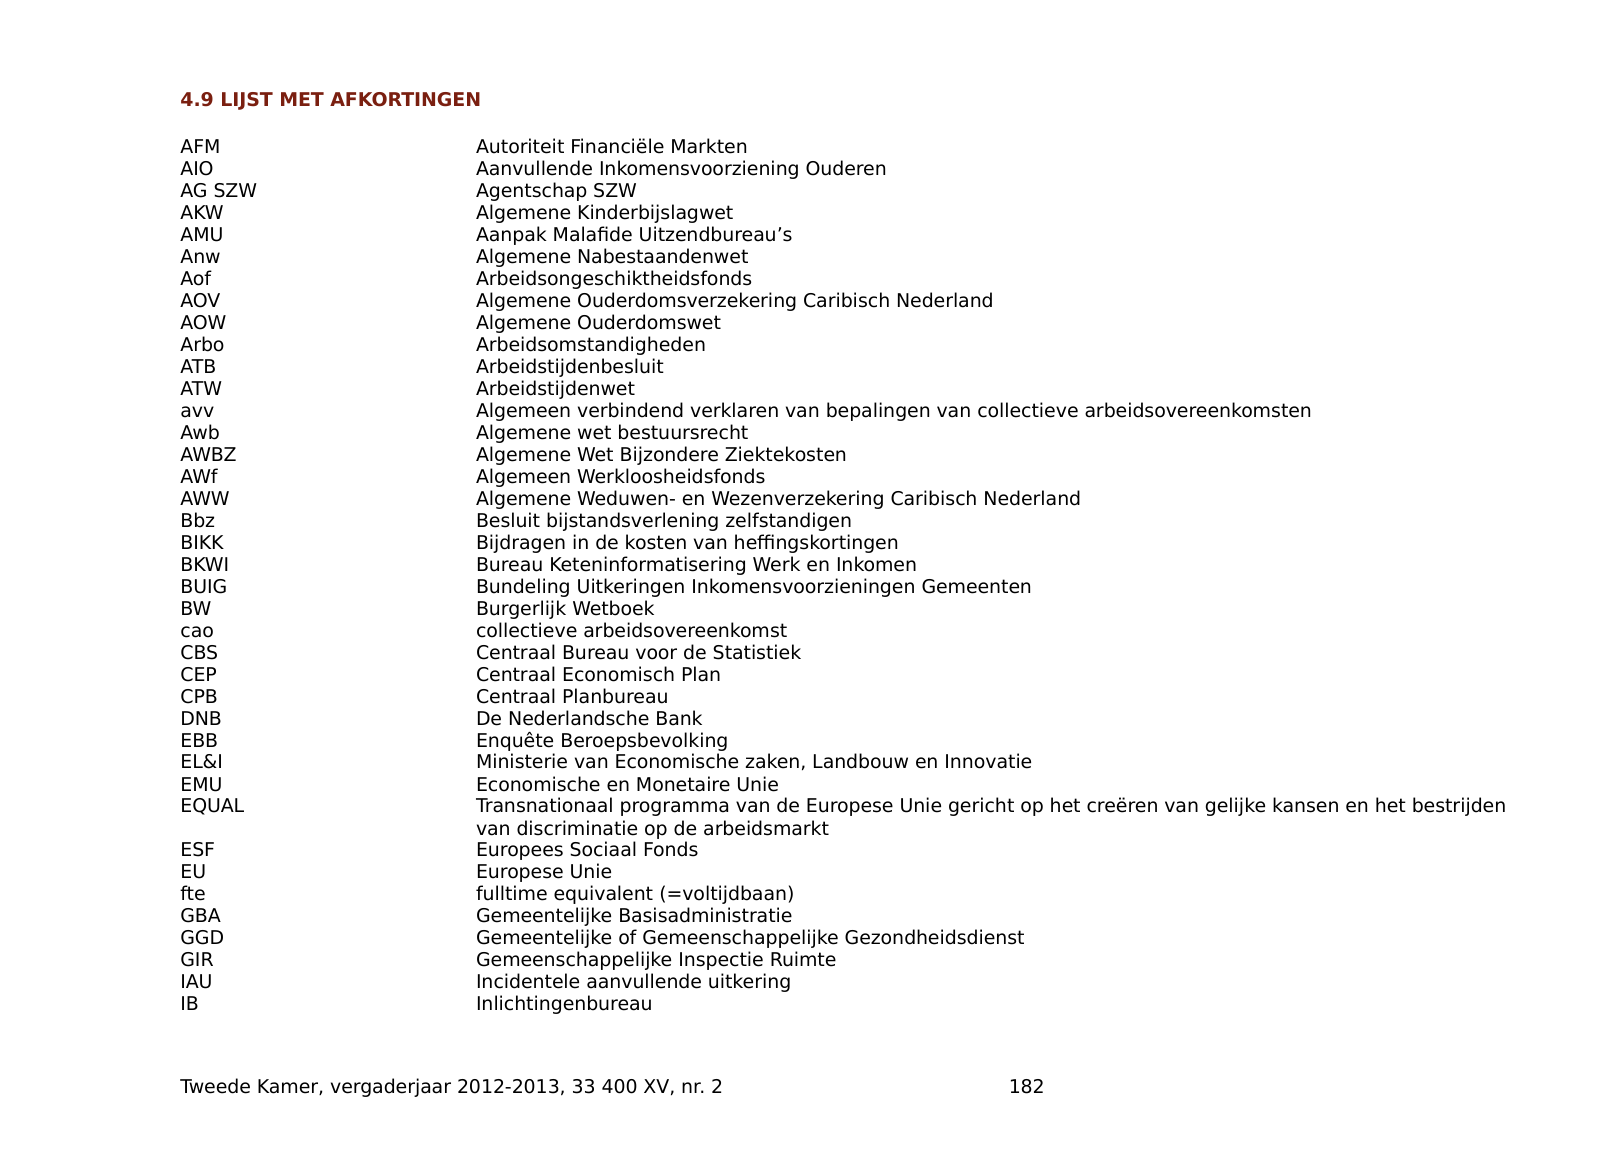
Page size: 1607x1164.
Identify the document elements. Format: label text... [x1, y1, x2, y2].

table_cell CPB [180, 686, 470, 707]
table_cell Gemeentelijke of Gemeenschappelijke Gezondheidsdienst [470, 927, 1529, 949]
table_cell AMU [180, 224, 470, 246]
table_cell BUIG [180, 576, 470, 598]
table_cell Arbeidsomstandigheden [470, 334, 1529, 356]
table_cell GGD [180, 927, 470, 949]
table_cell Inlichtingenbureau [470, 993, 1529, 1015]
table_cell Incidentele aanvullende uitkering [470, 971, 1529, 993]
table_cell Algemene Weduwen- en Wezenverzekering Caribisch Nederland [470, 488, 1529, 510]
table_cell Arbeidstijdenbesluit [470, 356, 1529, 378]
table_cell Algemene Ouderdomsverzekering Caribisch Nederland [470, 290, 1529, 312]
table_cell ATW [180, 378, 470, 400]
table_cell Europees Sociaal Fonds [470, 839, 1529, 861]
table_cell Algemene Nabestaandenwet [470, 246, 1529, 268]
table_cell AWf [180, 466, 470, 488]
table_cell Transnationaal programma van de Europese Unie gericht op het creëren van gelijke kansen en het bestrijden van discriminatie op de arbeidsmarkt [470, 795, 1529, 839]
table_cell Economische en Monetaire Unie [470, 774, 1529, 795]
table_cell Algemene Kinderbijslagwet [470, 202, 1529, 224]
table_cell Algemene wet bestuursrecht [470, 422, 1529, 444]
table_cell EQUAL [180, 795, 470, 839]
table_cell Agentschap SZW [470, 180, 1529, 202]
table_cell ATB [180, 356, 470, 378]
table_cell Anw [180, 246, 470, 268]
table_cell BW [180, 598, 470, 619]
table_cell Besluit bijstandsverlening zelfstandigen [470, 510, 1529, 532]
table_cell AOW [180, 312, 470, 334]
table_cell Algemeen verbindend verklaren van bepalingen van collectieve arbeidsovereenkomsten [470, 400, 1529, 422]
table_cell avv [180, 400, 470, 422]
table_cell GIR [180, 949, 470, 971]
table_cell cao [180, 620, 470, 642]
table_cell AWBZ [180, 444, 470, 466]
table_cell collectieve arbeidsovereenkomst [470, 620, 1529, 642]
table_cell De Nederlandsche Bank [470, 708, 1529, 729]
table_cell GBA [180, 905, 470, 927]
table_header Autoriteit Financiële Markten [470, 136, 1529, 158]
table_cell Enquête Beroepsbevolking [470, 730, 1529, 751]
table_cell AWW [180, 488, 470, 510]
table_cell Aanvullende Inkomensvoorziening Ouderen [470, 158, 1529, 180]
table_cell Arbeidsongeschiktheidsfonds [470, 268, 1529, 290]
table_cell EMU [180, 774, 470, 795]
table_cell EBB [180, 730, 470, 751]
table_cell Arbo [180, 334, 470, 356]
table_cell AG SZW [180, 180, 470, 202]
table_cell EL&I [180, 751, 470, 773]
table_header AFM [180, 136, 470, 158]
table_cell Burgerlijk Wetboek [470, 598, 1529, 619]
table_cell IB [180, 993, 470, 1015]
table_cell CBS [180, 642, 470, 663]
table_cell Centraal Bureau voor de Statistiek [470, 642, 1529, 663]
table_cell BKWI [180, 554, 470, 576]
table_cell fulltime equivalent (=voltijdbaan) [470, 883, 1529, 905]
table_cell AIO [180, 158, 470, 180]
table_cell Ministerie van Economische zaken, Landbouw en Innovatie [470, 751, 1529, 773]
table_cell Aanpak Malafide Uitzendbureau’s [470, 224, 1529, 246]
table_cell Bijdragen in de kosten van heffingskortingen [470, 532, 1529, 554]
table_cell Algemene Wet Bijzondere Ziektekosten [470, 444, 1529, 466]
table_cell AKW [180, 202, 470, 224]
table_cell Europese Unie [470, 861, 1529, 883]
table_cell Arbeidstijdenwet [470, 378, 1529, 400]
table_cell IAU [180, 971, 470, 993]
table_cell Centraal Economisch Plan [470, 664, 1529, 686]
table_cell EU [180, 861, 470, 883]
table_cell Algemene Ouderdomswet [470, 312, 1529, 334]
table_cell ESF [180, 839, 470, 861]
table_cell AOV [180, 290, 470, 312]
table_cell DNB [180, 708, 470, 729]
table_cell Algemeen Werkloosheidsfonds [470, 466, 1529, 488]
table_cell Gemeenschappelijke Inspectie Ruimte [470, 949, 1529, 971]
table_cell fte [180, 883, 470, 905]
table_cell Awb [180, 422, 470, 444]
table_cell Bundeling Uitkeringen Inkomensvoorzieningen Gemeenten [470, 576, 1529, 598]
table_cell Bbz [180, 510, 470, 532]
table_cell CEP [180, 664, 470, 686]
table_cell Gemeentelijke Basisadministratie [470, 905, 1529, 927]
table_cell Bureau Keteninformatisering Werk en Inkomen [470, 554, 1529, 576]
subtitle 4.9 LIJST MET AFKORTINGEN [180, 89, 1529, 111]
table_cell BIKK [180, 532, 470, 554]
table_cell Centraal Planbureau [470, 686, 1529, 707]
table_cell Aof [180, 268, 470, 290]
